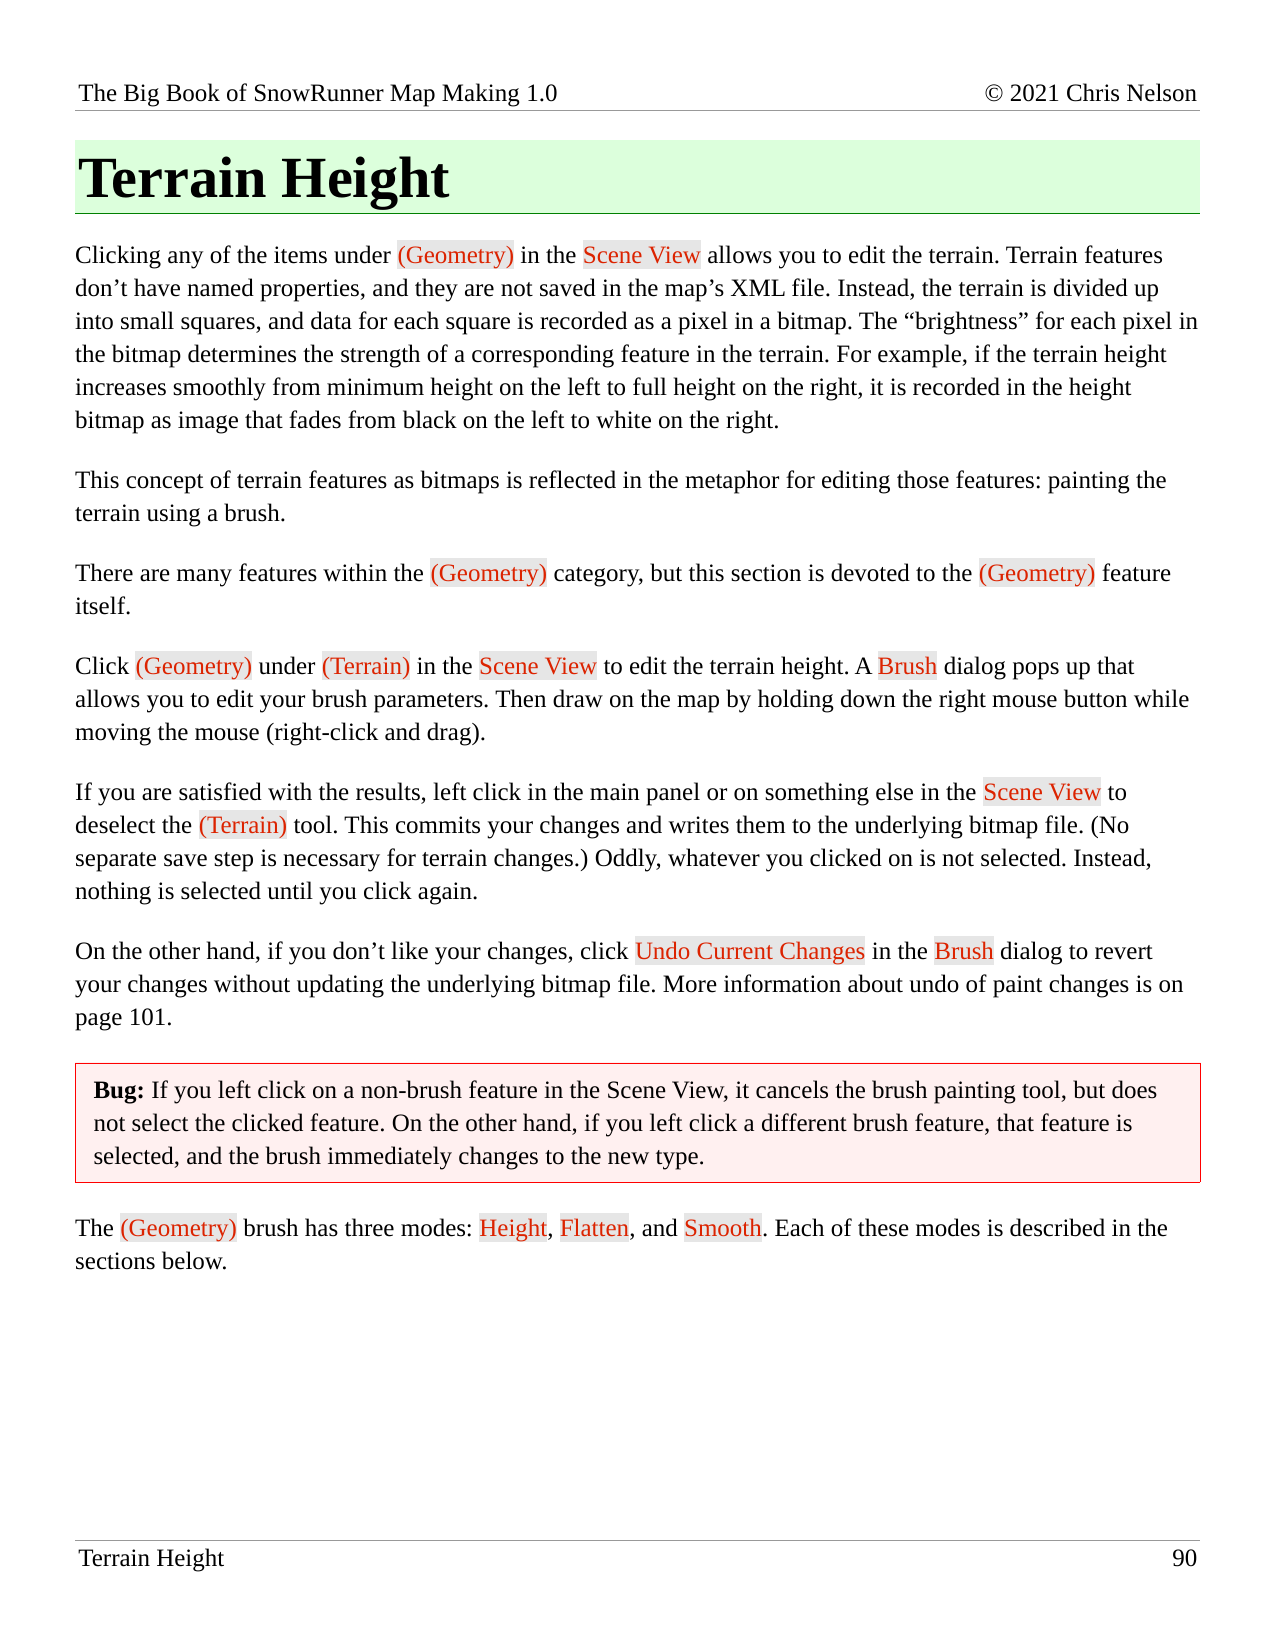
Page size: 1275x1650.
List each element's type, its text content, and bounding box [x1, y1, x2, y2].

list If you left click on a non-brush feature in the Scene View, it cancels the brush painting tool, but does not select the clicked feature. On the other hand, if you left click a different brush feature, that feature is selected, and the brush immediately changes to the new type. [76, 1064, 1200, 1182]
text Clicking any of the items under (Geometry) in the Scene View allows you to edit the terrain. Terrain features don’t have named properties, and they are not saved in the map’s XML file. Instead, the terrain is divided up into small squares, and data for each square is recorded as a pixel in a bitmap. The “brightness” for each pixel in the bitmap determines the strength of a corresponding feature in the terrain. For example, if the terrain height increases smoothly from minimum height on the left to full height on the right, it is recorded in the height bitmap as image that fades from black on the left to white on the right. [75, 240, 1200, 434]
text The (Geometry) brush has three modes: Height, Flatten, and Smooth. Each of these modes is described in the sections below. [75, 1213, 1200, 1275]
text On the other hand, if you don’t like your changes, click Undo Current Changes in the Brush dialog to revert your changes without updating the underlying bitmap file. More information about undo of paint changes is on page 101. [75, 936, 1200, 1031]
text Click (Geometry) under (Terrain) in the Scene View to edit the terrain height. A Brush dialog pops up that allows you to edit your brush parameters. Then draw on the map by holding down the right mouse button while moving the mouse (right-click and drag). [75, 651, 1200, 746]
subtitle Terrain Height [75, 140, 1200, 213]
text If you are satisfied with the results, left click in the main panel or on something else in the Scene View to deselect the (Terrain) tool. This commits your changes and writes them to the underlying bitmap file. (No separate save step is necessary for terrain changes.) Oddly, whatever you clicked on is not selected. Instead, nothing is selected until you click again. [75, 777, 1200, 905]
text This concept of terrain features as bitmaps is reflected in the metaphor for editing those features: painting the terrain using a brush. [75, 465, 1200, 527]
text There are many features within the (Geometry) category, but this section is devoted to the (Geometry) feature itself. [75, 558, 1200, 620]
